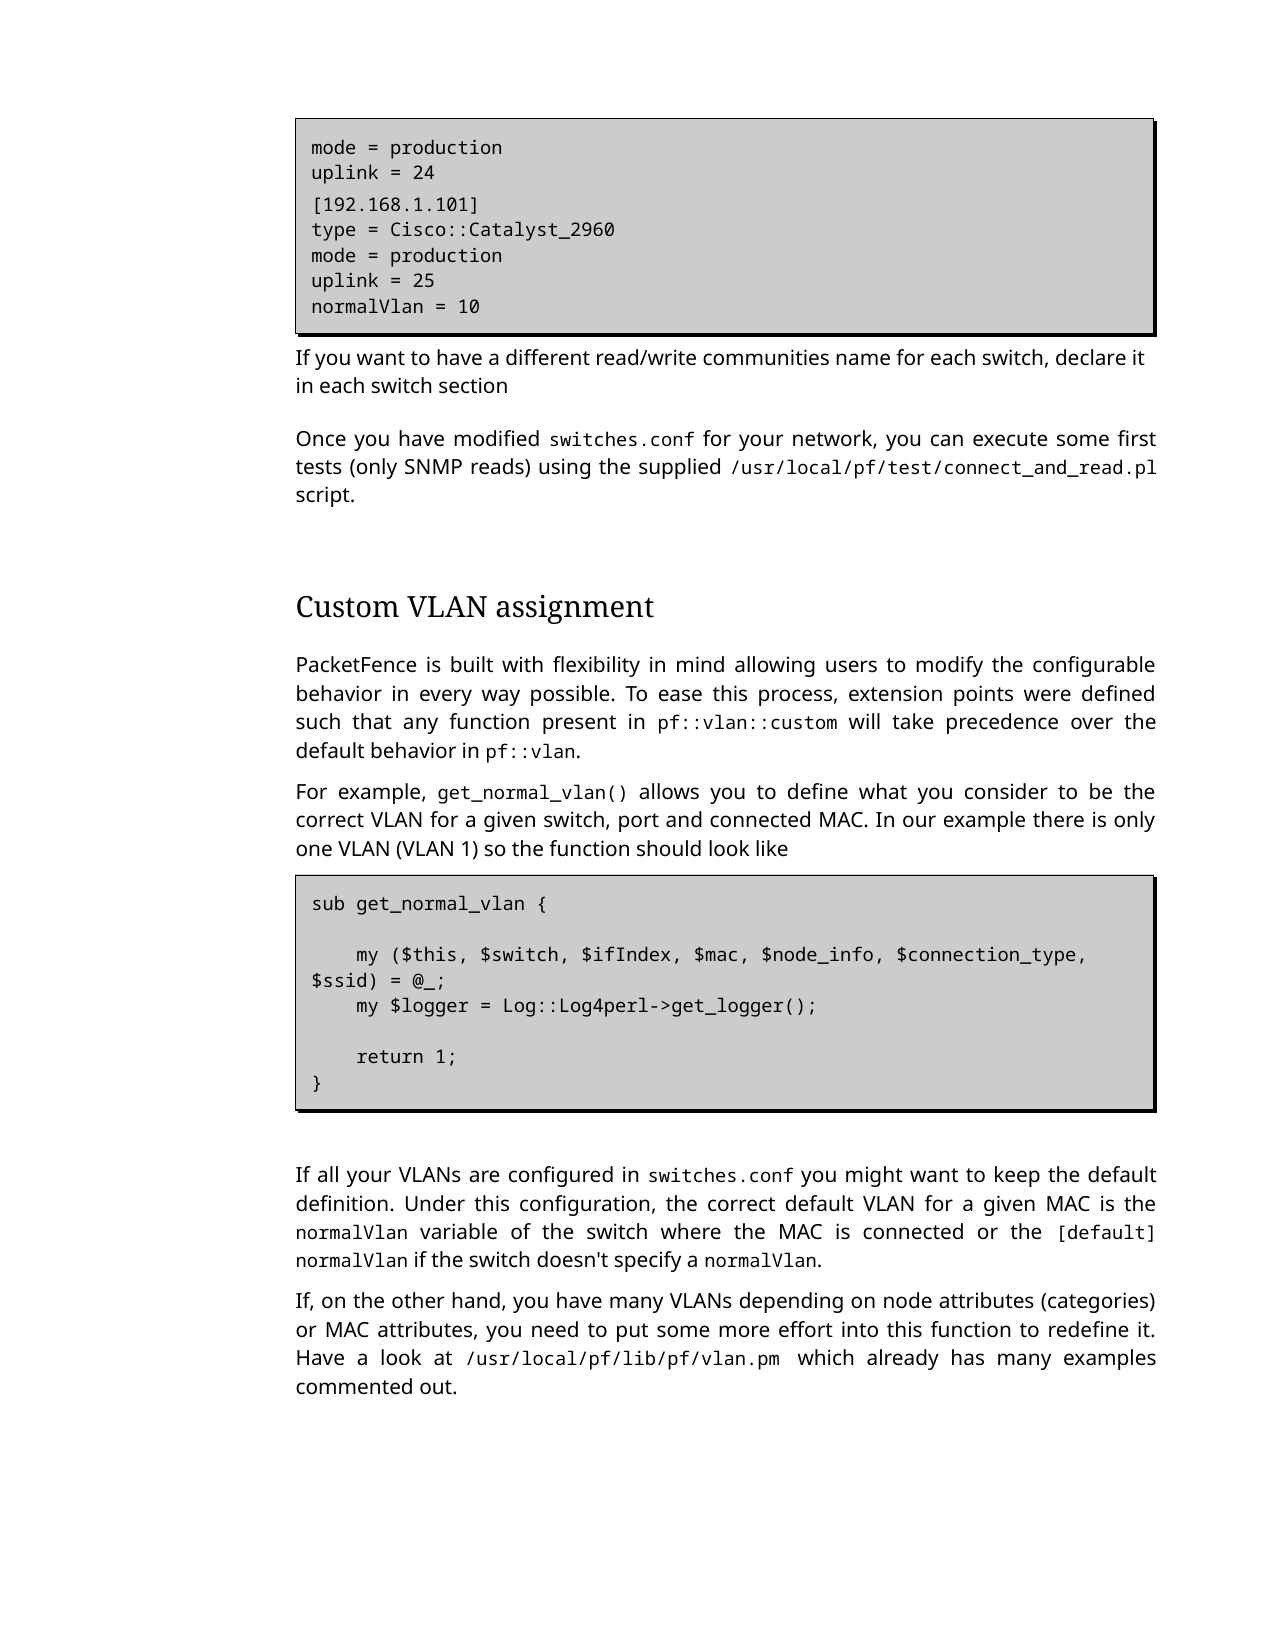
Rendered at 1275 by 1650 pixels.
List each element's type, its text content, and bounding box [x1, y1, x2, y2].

text mode = production uplink = 24 [296, 119, 1153, 175]
text sub get_normal_vlan { my ($this, $switch, $ifIndex, $mac, $node_info, $connection_type, $ssid) = @_; my $logger = Log::Log4perl->get_logger(); return 1; } [296, 876, 1153, 1109]
text If you want to have a different read/write communities name for each switch, declare it in each switch section [295, 343, 1157, 400]
text For example, get_normal_vlan() allows you to define what you consider to be the correct VLAN for a given switch, port and connected MAC. In our example there is only one VLAN (VLAN 1) so the function should look like [295, 777, 1157, 862]
subtitle Custom VLAN assignment [295, 586, 1157, 626]
text Once you have modified switches.conf for your network, you can execute some first tests (only SNMP reads) using the supplied /usr/local/pf/test/connect_and_read.pl script. [295, 424, 1157, 509]
text If, on the other hand, you have many VLANs depending on node attributes (categories) or MAC attributes, you need to put some more effort into this function to redefine it. Have a look at /usr/local/pf/lib/pf/vlan.pm which already has many examples commented out. [295, 1286, 1157, 1400]
text [192.168.1.101] type = Cisco::Catalyst_2960 mode = production uplink = 25 normalVlan = 10 [296, 175, 1153, 333]
text If all your VLANs are configured in switches.conf you might want to keep the default definition. Under this configuration, the correct default VLAN for a given MAC is the normalVlan variable of the switch where the MAC is connected or the [default] normalVlan if the switch doesn't specify a normalVlan. [295, 1160, 1157, 1274]
text PacketFence is built with flexibility in mind allowing users to modify the configurable behavior in every way possible. To ease this process, extension points were defined such that any function present in pf::vlan::custom will take precedence over the default behavior in pf::vlan. [295, 651, 1157, 764]
